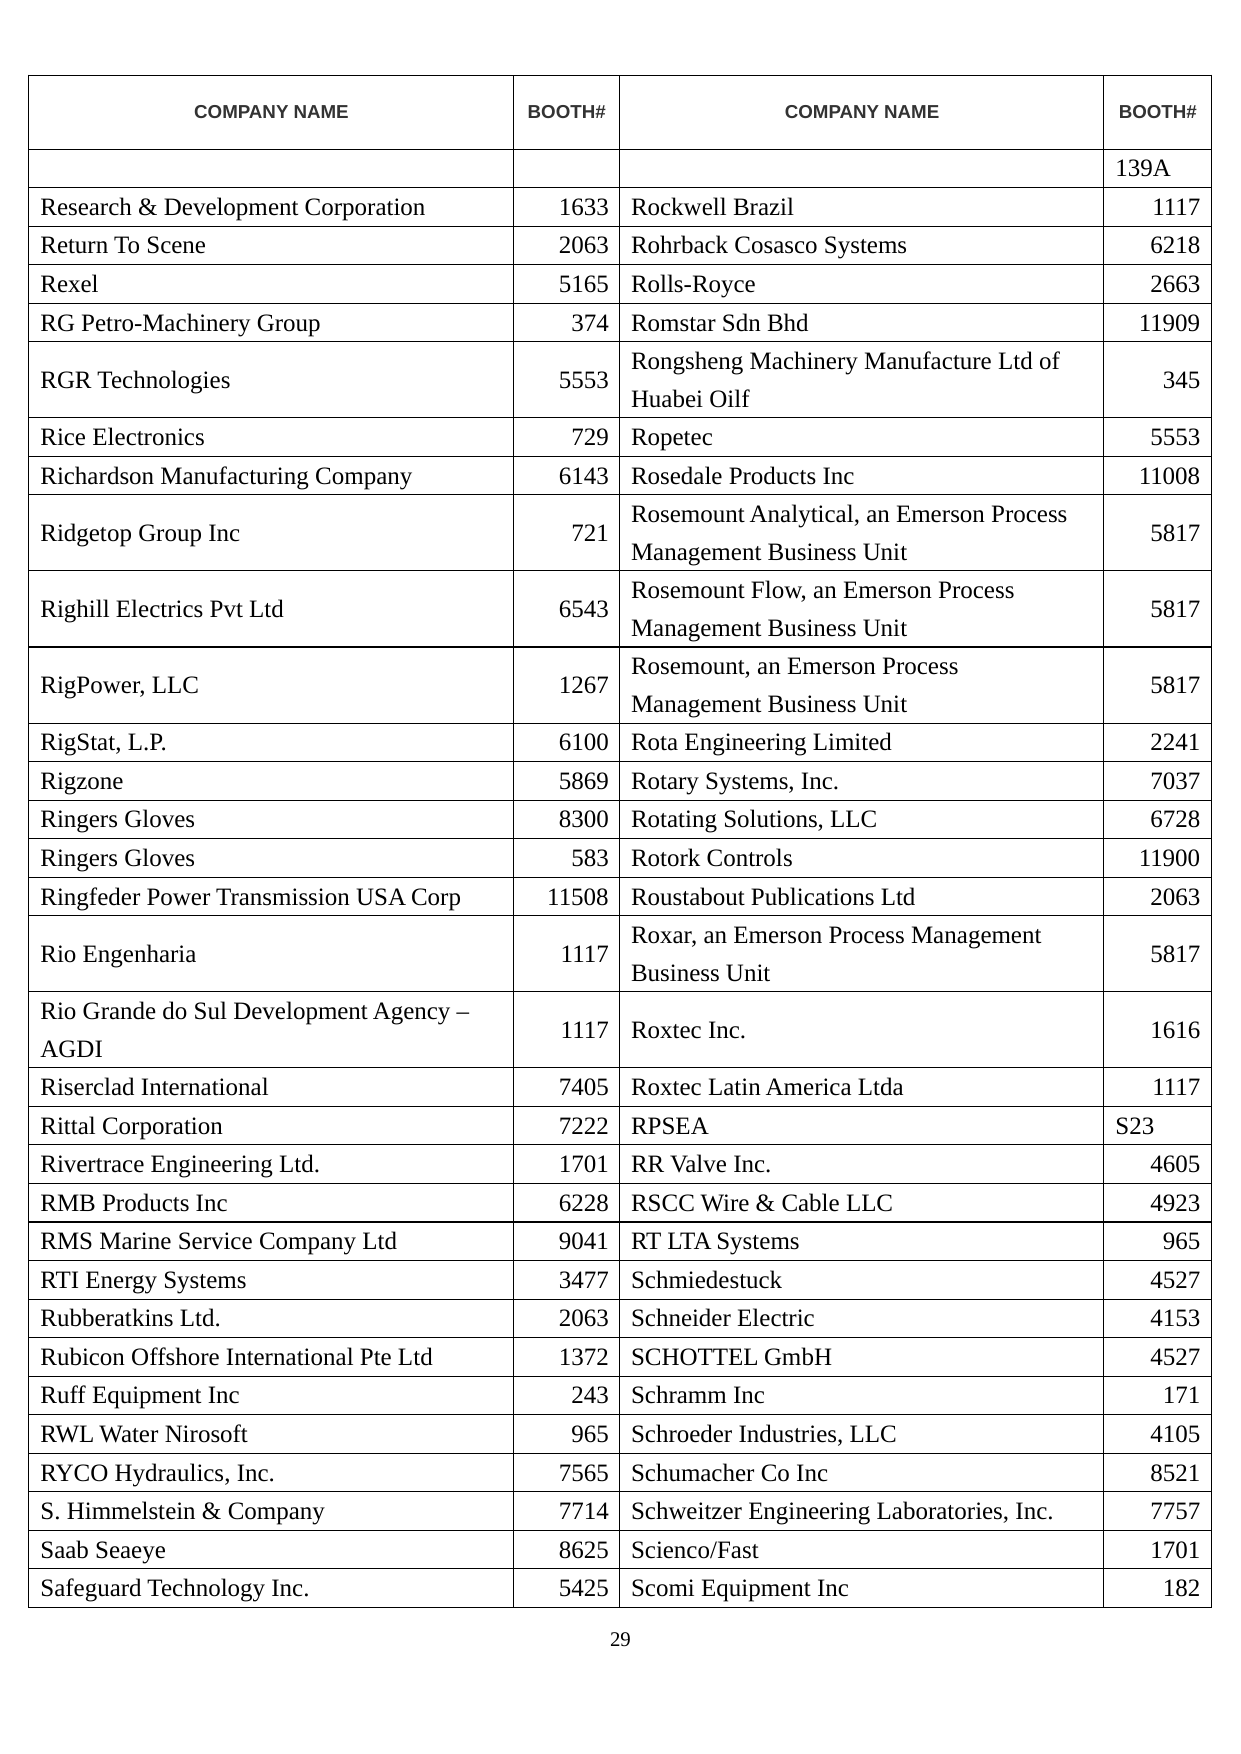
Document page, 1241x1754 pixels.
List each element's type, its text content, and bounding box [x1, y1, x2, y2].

table_cell 9041 [514, 1223, 619, 1260]
table_cell Rubberatkins Ltd. [29, 1300, 513, 1337]
table_cell 4527 [1104, 1338, 1211, 1376]
table_cell 1616 [1104, 992, 1211, 1067]
table_cell Rio Grande do Sul Development Agency – AGDI [29, 992, 513, 1067]
table_cell 1633 [514, 188, 619, 226]
table_cell 4105 [1104, 1415, 1211, 1453]
table_cell Roxtec Latin America Ltda [620, 1068, 1103, 1106]
table_cell Saab Seaeye [29, 1531, 513, 1568]
table_cell 7565 [514, 1454, 619, 1491]
table_cell 11008 [1104, 457, 1211, 494]
table_cell Ringers Gloves [29, 801, 513, 838]
table_cell Scomi Equipment Inc [620, 1569, 1103, 1607]
table_cell Rosemount Flow, an Emerson Process Management Business Unit [620, 571, 1103, 646]
table_cell SCHOTTEL GmbH [620, 1338, 1103, 1376]
table_cell 139A [1104, 150, 1211, 187]
table_cell Rigzone [29, 762, 513, 799]
table_cell [620, 150, 1103, 187]
table_cell 4527 [1104, 1261, 1211, 1298]
table_cell Rosemount Analytical, an Emerson Process Management Business Unit [620, 495, 1103, 570]
table_cell Roustabout Publications Ltd [620, 878, 1103, 915]
table_cell 5165 [514, 265, 619, 303]
table_cell 182 [1104, 1569, 1211, 1607]
table_cell 583 [514, 839, 619, 877]
table_cell 6143 [514, 457, 619, 494]
table_cell Schneider Electric [620, 1300, 1103, 1337]
table_cell Ropetec [620, 418, 1103, 456]
table_cell 171 [1104, 1377, 1211, 1414]
table_cell Rongsheng Machinery Manufacture Ltd of Huabei Oilf [620, 342, 1103, 417]
table_cell Roxar, an Emerson Process Management Business Unit [620, 916, 1103, 991]
table_cell RMS Marine Service Company Ltd [29, 1223, 513, 1260]
table_cell 2663 [1104, 265, 1211, 303]
table_cell Rotork Controls [620, 839, 1103, 877]
table_cell 4153 [1104, 1300, 1211, 1337]
table_cell 5817 [1104, 571, 1211, 646]
table_cell RPSEA [620, 1107, 1103, 1144]
table_cell RR Valve Inc. [620, 1145, 1103, 1183]
table_cell 4923 [1104, 1184, 1211, 1221]
table_cell Schweitzer Engineering Laboratories, Inc. [620, 1492, 1103, 1530]
table_cell Romstar Sdn Bhd [620, 304, 1103, 341]
table_cell Roxtec Inc. [620, 992, 1103, 1067]
table_cell Richardson Manufacturing Company [29, 457, 513, 494]
table_cell Ringers Gloves [29, 839, 513, 877]
table_cell Ruff Equipment Inc [29, 1377, 513, 1414]
table_cell Rubicon Offshore International Pte Ltd [29, 1338, 513, 1376]
table_cell 11508 [514, 878, 619, 915]
table_cell Rosemount, an Emerson Process Management Business Unit [620, 648, 1103, 722]
table_cell Return To Scene [29, 227, 513, 264]
table_cell 1117 [514, 916, 619, 991]
table_cell 1117 [1104, 188, 1211, 226]
table_header BOOTH# [514, 76, 619, 148]
table_cell 2063 [1104, 878, 1211, 915]
table_cell Rotary Systems, Inc. [620, 762, 1103, 799]
table_cell 2063 [514, 227, 619, 264]
table_cell 965 [1104, 1223, 1211, 1260]
table_cell 11909 [1104, 304, 1211, 341]
table_cell [514, 150, 619, 187]
table_cell 6728 [1104, 801, 1211, 838]
table_cell 345 [1104, 342, 1211, 417]
table_cell 374 [514, 304, 619, 341]
table_cell Scienco/Fast [620, 1531, 1103, 1568]
table_cell Rivertrace Engineering Ltd. [29, 1145, 513, 1183]
table_cell 5817 [1104, 648, 1211, 722]
table_cell 729 [514, 418, 619, 456]
table_cell 1372 [514, 1338, 619, 1376]
table_cell 2241 [1104, 724, 1211, 761]
table_cell RYCO Hydraulics, Inc. [29, 1454, 513, 1491]
table_cell RGR Technologies [29, 342, 513, 417]
table_cell 6100 [514, 724, 619, 761]
table_cell Schmiedestuck [620, 1261, 1103, 1298]
table_cell Schumacher Co Inc [620, 1454, 1103, 1491]
table_cell 4605 [1104, 1145, 1211, 1183]
table_cell 721 [514, 495, 619, 570]
table_cell 5425 [514, 1569, 619, 1607]
table_header COMPANY NAME [29, 76, 513, 148]
table_cell 1267 [514, 648, 619, 722]
table_cell RMB Products Inc [29, 1184, 513, 1221]
table_cell RWL Water Nirosoft [29, 1415, 513, 1453]
table_cell 7405 [514, 1068, 619, 1106]
table_cell Righill Electrics Pvt Ltd [29, 571, 513, 646]
table_cell Ridgetop Group Inc [29, 495, 513, 570]
table_cell 7757 [1104, 1492, 1211, 1530]
table_cell Rittal Corporation [29, 1107, 513, 1144]
table_cell Ringfeder Power Transmission USA Corp [29, 878, 513, 915]
table_cell Rotating Solutions, LLC [620, 801, 1103, 838]
table_cell [29, 150, 513, 187]
table_cell 1701 [1104, 1531, 1211, 1568]
table_cell 11900 [1104, 839, 1211, 877]
table_header BOOTH# [1104, 76, 1211, 148]
table_cell RG Petro-Machinery Group [29, 304, 513, 341]
table_cell 1117 [1104, 1068, 1211, 1106]
table_cell RigStat, L.P. [29, 724, 513, 761]
table_cell Schroeder Industries, LLC [620, 1415, 1103, 1453]
table_cell 965 [514, 1415, 619, 1453]
table_cell 6543 [514, 571, 619, 646]
table_cell Rexel [29, 265, 513, 303]
table_cell 5817 [1104, 495, 1211, 570]
table_cell Rockwell Brazil [620, 188, 1103, 226]
table_cell Rosedale Products Inc [620, 457, 1103, 494]
table_cell 5553 [514, 342, 619, 417]
table_cell RSCC Wire & Cable LLC [620, 1184, 1103, 1221]
table_cell 8625 [514, 1531, 619, 1568]
table_cell 6228 [514, 1184, 619, 1221]
table_cell 6218 [1104, 227, 1211, 264]
table_cell 5817 [1104, 916, 1211, 991]
table_cell Rolls-Royce [620, 265, 1103, 303]
table_cell Rio Engenharia [29, 916, 513, 991]
table_header COMPANY NAME [620, 76, 1103, 148]
table_cell 8521 [1104, 1454, 1211, 1491]
table_cell S. Himmelstein & Company [29, 1492, 513, 1530]
table_cell Rota Engineering Limited [620, 724, 1103, 761]
table_cell 5869 [514, 762, 619, 799]
table_cell Research & Development Corporation [29, 188, 513, 226]
table_cell 243 [514, 1377, 619, 1414]
table_cell Schramm Inc [620, 1377, 1103, 1414]
table_cell 5553 [1104, 418, 1211, 456]
table_cell 7037 [1104, 762, 1211, 799]
table_cell Rohrback Cosasco Systems [620, 227, 1103, 264]
table_cell Rice Electronics [29, 418, 513, 456]
table_cell RT LTA Systems [620, 1223, 1103, 1260]
table_cell Safeguard Technology Inc. [29, 1569, 513, 1607]
table_cell 7714 [514, 1492, 619, 1530]
table_cell RigPower, LLC [29, 648, 513, 722]
table_cell 3477 [514, 1261, 619, 1298]
table_cell 1117 [514, 992, 619, 1067]
table_cell 2063 [514, 1300, 619, 1337]
table_cell 7222 [514, 1107, 619, 1144]
table_cell S23 [1104, 1107, 1211, 1144]
table_cell 8300 [514, 801, 619, 838]
table_cell Riserclad International [29, 1068, 513, 1106]
table_cell RTI Energy Systems [29, 1261, 513, 1298]
table_cell 1701 [514, 1145, 619, 1183]
